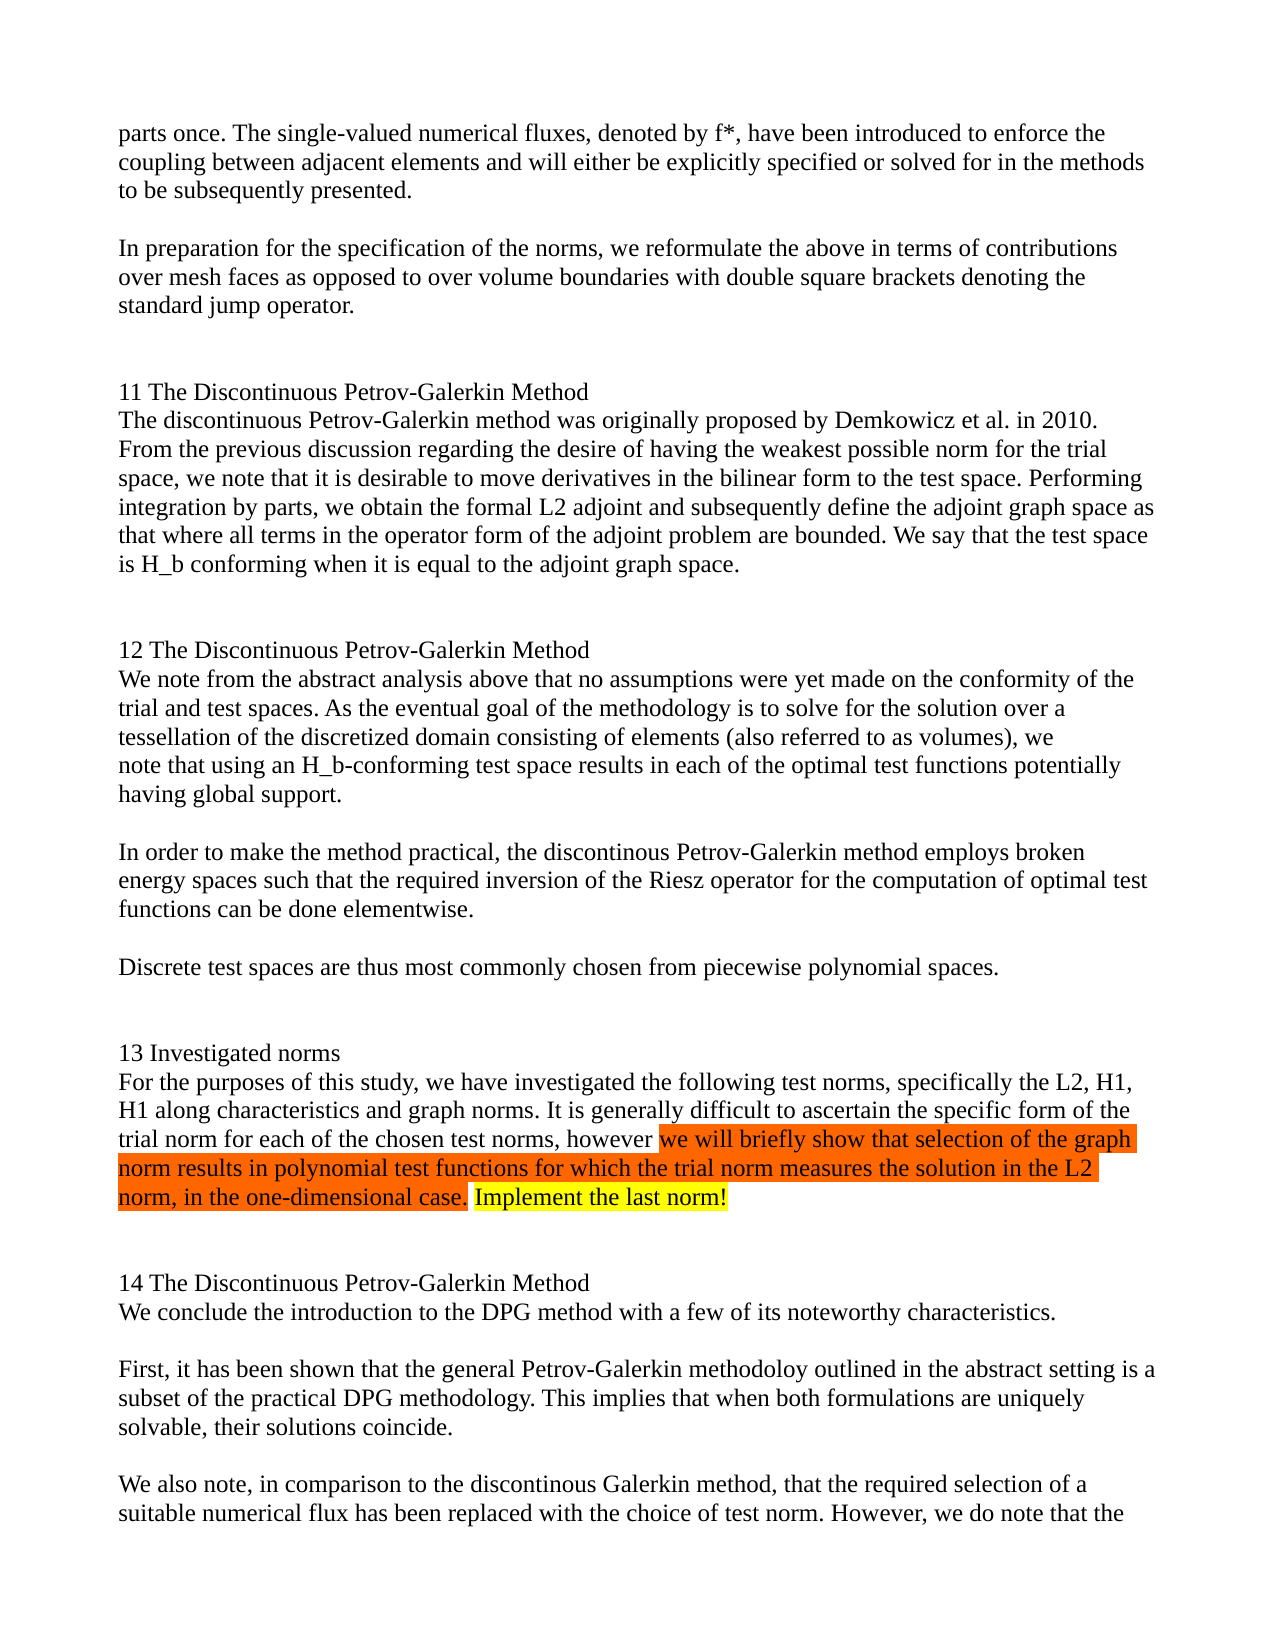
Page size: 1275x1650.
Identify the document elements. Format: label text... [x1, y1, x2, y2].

text 11 The Discontinuous Petrov-Galerkin Method [118, 377, 1157, 406]
text 13 Investigated norms [118, 1038, 1157, 1067]
text We note from the abstract analysis above that no assumptions were yet made on the conformity of the trial and test spaces. As the eventual goal of the methodology is to solve for the solution over a tessellation of the discretized domain consisting of elements (also referred to as volumes), we [118, 664, 1157, 751]
text First, it has been shown that the general Petrov-Galerkin methodoloy outlined in the abstract setting is a subset of the practical DPG methodology. This implies that when both formulations are uniquely solvable, their solutions coincide. [118, 1354, 1157, 1441]
text In order to make the method practical, the discontinous Petrov-Galerkin method employs broken energy spaces such that the required inversion of the Riesz operator for the computation of optimal test functions can be done elementwise. [118, 837, 1157, 923]
text We conclude the introduction to the DPG method with a few of its noteworthy characteristics. [118, 1297, 1157, 1326]
text For the purposes of this study, we have investigated the following test norms, specifically the L2, H1, H1 along characteristics and graph norms. It is generally difficult to ascertain the specific form of the trial norm for each of the chosen test norms, however we will briefly show that selection of the graph norm results in polynomial test functions for which the trial norm measures the solution in the L2 norm, in the one-dimensional case. Implement the last norm! [118, 1067, 1157, 1211]
text 14 The Discontinuous Petrov-Galerkin Method [118, 1268, 1157, 1297]
text parts once. The single-valued numerical fluxes, denoted by f*, have been introduced to enforce the coupling between adjacent elements and will either be explicitly specified or solved for in the methods to be subsequently presented. [118, 118, 1157, 204]
text 12 The Discontinuous Petrov-Galerkin Method [118, 636, 1157, 664]
text We also note, in comparison to the discontinous Galerkin method, that the required selection of a suitable numerical flux has been replaced with the choice of test norm. However, we do note that the [118, 1469, 1157, 1527]
text Discrete test spaces are thus most commonly chosen from piecewise polynomial spaces. [118, 952, 1157, 981]
text note that using an H_b-conforming test space results in each of the optimal test functions potentially having global support. [118, 751, 1157, 808]
text In preparation for the specification of the norms, we reformulate the above in terms of contributions over mesh faces as opposed to over volume boundaries with double square brackets denoting the standard jump operator. [118, 233, 1157, 319]
text The discontinuous Petrov-Galerkin method was originally proposed by Demkowicz et al. in 2010. From the previous discussion regarding the desire of having the weakest possible norm for the trial space, we note that it is desirable to move derivatives in the bilinear form to the test space. Performing integration by parts, we obtain the formal L2 adjoint and subsequently define the adjoint graph space as that where all terms in the operator form of the adjoint problem are bounded. We say that the test space is H_b conforming when it is equal to the adjoint graph space. [118, 406, 1157, 578]
